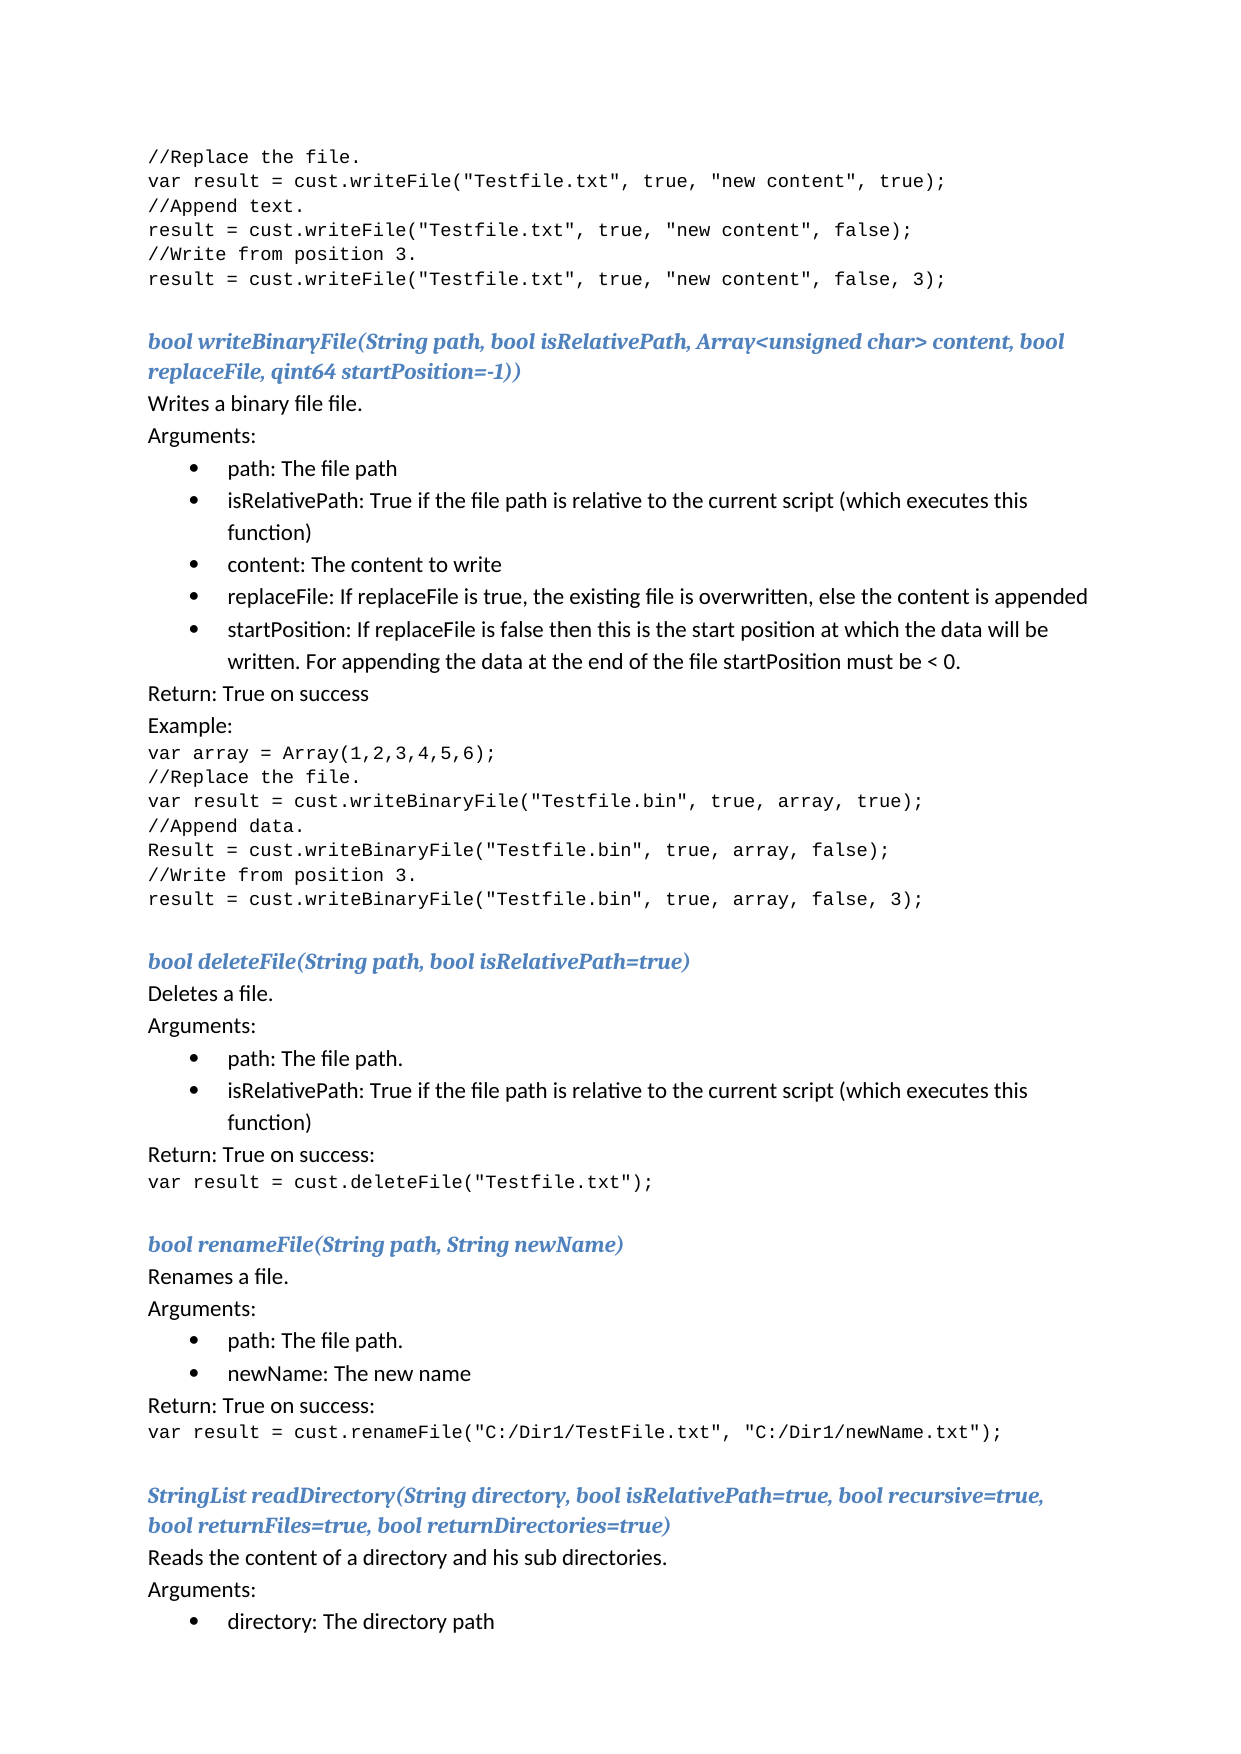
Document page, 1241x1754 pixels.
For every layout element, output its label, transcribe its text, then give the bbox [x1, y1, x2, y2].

text Return: True on success: [148, 1391, 1093, 1419]
text var array = Array(1,2,3,4,5,6); [148, 743, 1093, 765]
text Arguments: [148, 1012, 1093, 1039]
text //Write from position 3. [148, 865, 1093, 887]
text //Append data. [148, 817, 1093, 838]
text Arguments: [148, 422, 1093, 449]
list path: The file path. [190, 1327, 1093, 1354]
text Return: True on success [148, 679, 1093, 707]
list content: The content to write [190, 550, 1093, 578]
text Writes a binary file file. [148, 389, 1093, 417]
list startPosition: If replaceFile is false then this is the start position at which the data will be written. For appending the data at the end of the file startPosition must be < 0. [190, 615, 1093, 675]
subtitle bool writeBinaryFile(String path, bool isRelativePath, Array<unsigned char> content, bool replaceFile, qint64 startPosition=-1)) [148, 329, 1093, 386]
text var result = cust.writeFile("Testfile.txt", true, "new content", true); [148, 172, 1093, 193]
list isRelativePath: True if the file path is relative to the current script (which executes this function) [190, 1076, 1093, 1136]
text //Replace the file. [148, 768, 1093, 789]
text result = cust.writeFile("Testfile.txt", true, "new content", false, 3); [148, 269, 1093, 291]
subtitle StringList readDirectory(String directory, bool isRelativePath=true, bool recursive=true, bool returnFiles=true, bool returnDirectories=true) [148, 1483, 1093, 1539]
text Reads the content of a directory and his sub directories. [148, 1543, 1093, 1571]
text result = cust.writeFile("Testfile.txt", true, "new content", false); [148, 221, 1093, 242]
text //Write from position 3. [148, 245, 1093, 266]
list replaceFile: If replaceFile is true, the existing file is overwritten, else the content is appended [190, 582, 1093, 611]
text //Replace the file. [148, 148, 1093, 169]
text Renames a file. [148, 1262, 1093, 1290]
text Example: [148, 711, 1093, 739]
text var result = cust.writeBinaryFile("Testfile.bin", true, array, true); [148, 792, 1093, 813]
list isRelativePath: True if the file path is relative to the current script (which executes this function) [190, 486, 1093, 546]
text Arguments: [148, 1575, 1093, 1603]
text Return: True on success: [148, 1140, 1093, 1168]
text Result = cust.writeBinaryFile("Testfile.bin", true, array, false); [148, 841, 1093, 862]
text result = cust.writeBinaryFile("Testfile.bin", true, array, false, 3); [148, 890, 1093, 911]
text //Append text. [148, 196, 1093, 218]
subtitle bool deleteFile(String path, bool isRelativePath=true) [148, 949, 1093, 976]
text var result = cust.renameFile("C:/Dir1/TestFile.txt", "C:/Dir1/newName.txt"); [148, 1423, 1093, 1444]
list newName: The new name [190, 1359, 1093, 1387]
list path: The file path. [190, 1044, 1093, 1072]
list directory: The directory path [190, 1607, 1093, 1635]
subtitle bool renameFile(String path, String newName) [148, 1232, 1093, 1258]
list path: The file path [190, 454, 1093, 482]
text var result = cust.deleteFile("Testfile.txt"); [148, 1172, 1093, 1194]
text Deletes a file. [148, 979, 1093, 1007]
text Arguments: [148, 1294, 1093, 1322]
